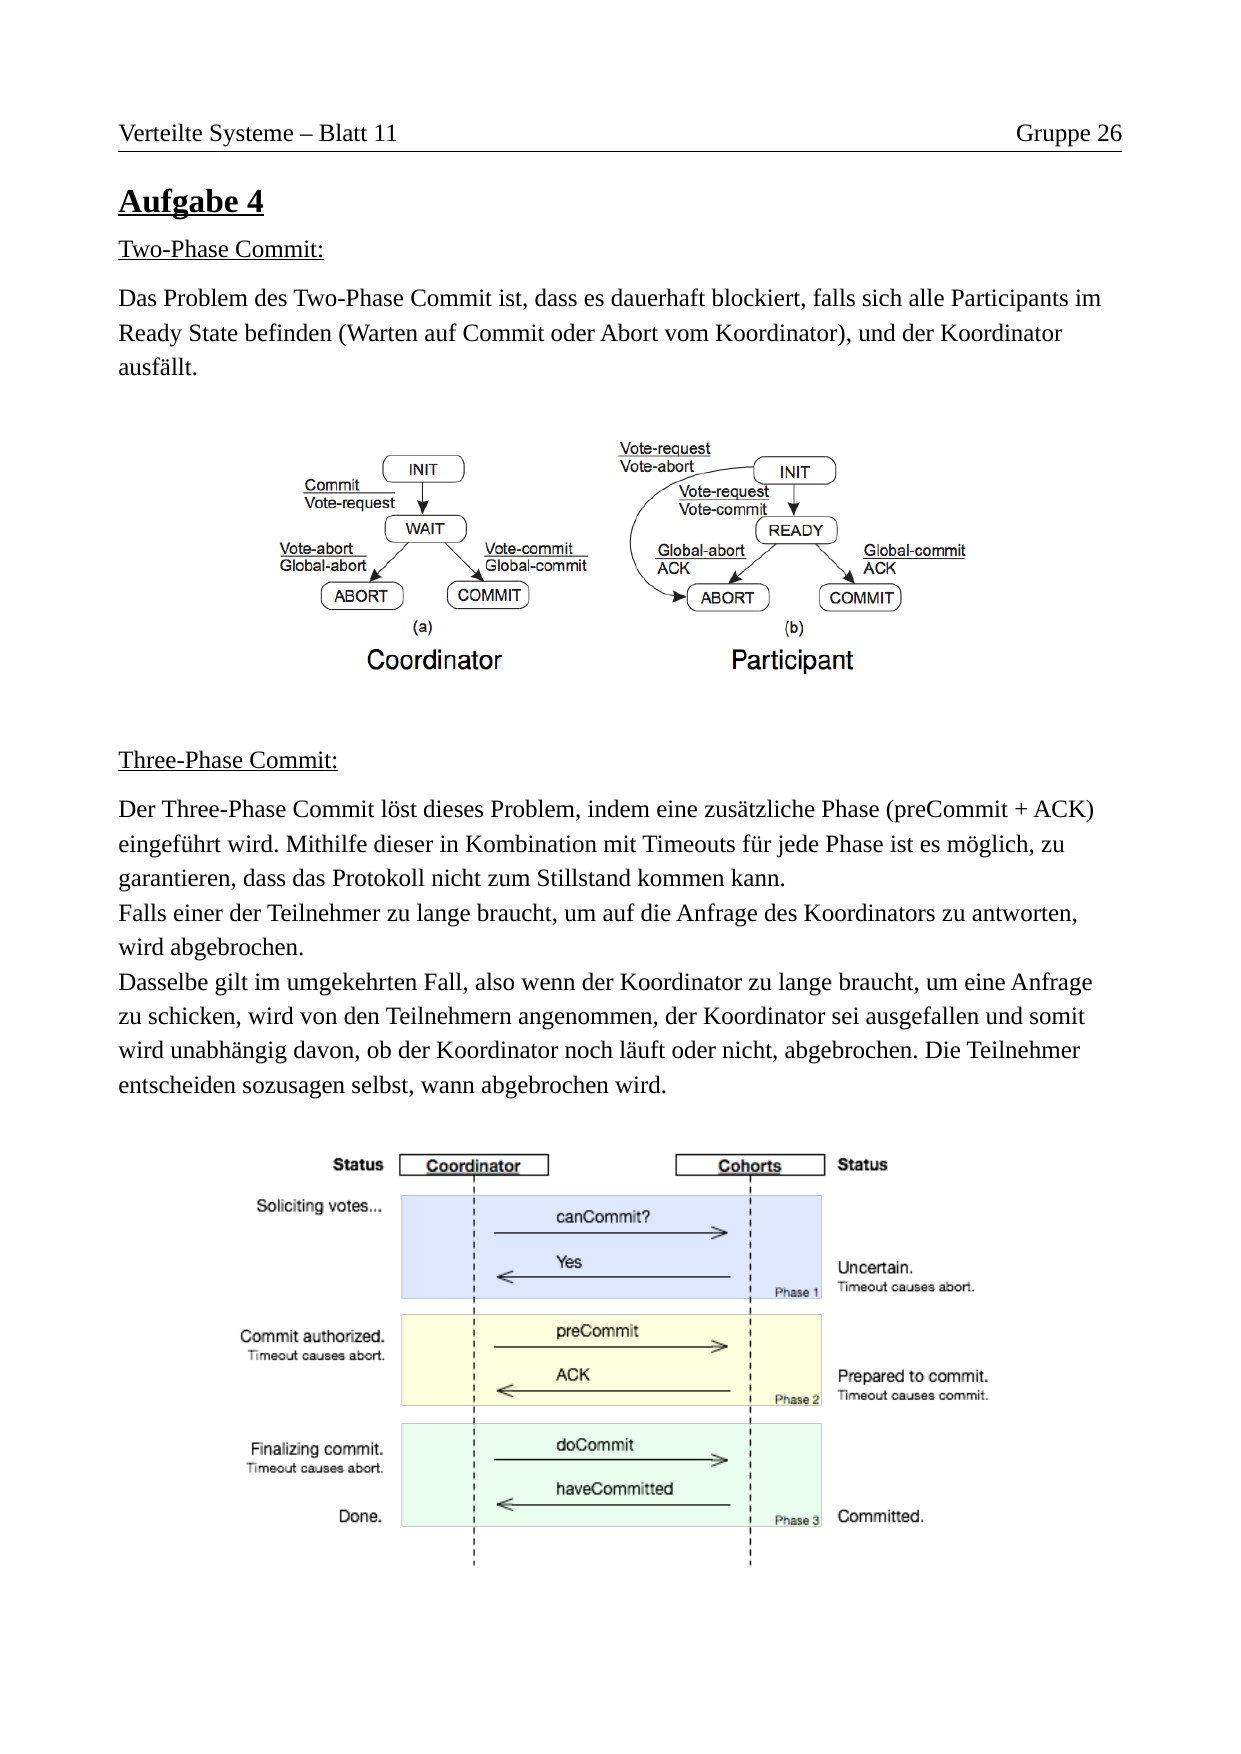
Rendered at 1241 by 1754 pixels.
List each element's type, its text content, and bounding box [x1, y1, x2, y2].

text Das Problem des Two-Phase Commit ist, dass es dauerhaft blockiert, falls sich alle Participants im Ready State befinden (Warten auf Commit oder Abort vom Koordinator), und der Koordinator ausfällt. [118, 283, 1122, 381]
text Two-Phase Commit: [118, 234, 1122, 263]
text Three-Phase Commit: [118, 745, 1122, 774]
picture [262, 421, 978, 690]
text Der Three-Phase Commit löst dieses Problem, indem eine zusätzliche Phase (preCommit + ACK) eingeführt wird. Mithilfe dieser in Kombination mit Timeouts für jede Phase ist es möglich, zu garantieren, dass das Protokoll nicht zum Stillstand kommen kann. Falls einer der Teilnehmer zu lange braucht, um auf die Anfrage des Koordinators zu antworten, wird abgebrochen. Dasselbe gilt im umgekehrten Fall, also wenn der Koordinator zu lange braucht, um eine Anfrage zu schicken, wird von den Teilnehmern angenommen, der Koordinator sei ausgefallen und somit wird unabhängig davon, ob der Koordinator noch läuft oder nicht, abgebrochen. Die Teilnehmer entscheiden sozusagen selbst, wann abgebrochen wird. [118, 794, 1122, 1099]
subtitle Aufgabe 4 [118, 181, 1122, 219]
picture [200, 1139, 1040, 1580]
